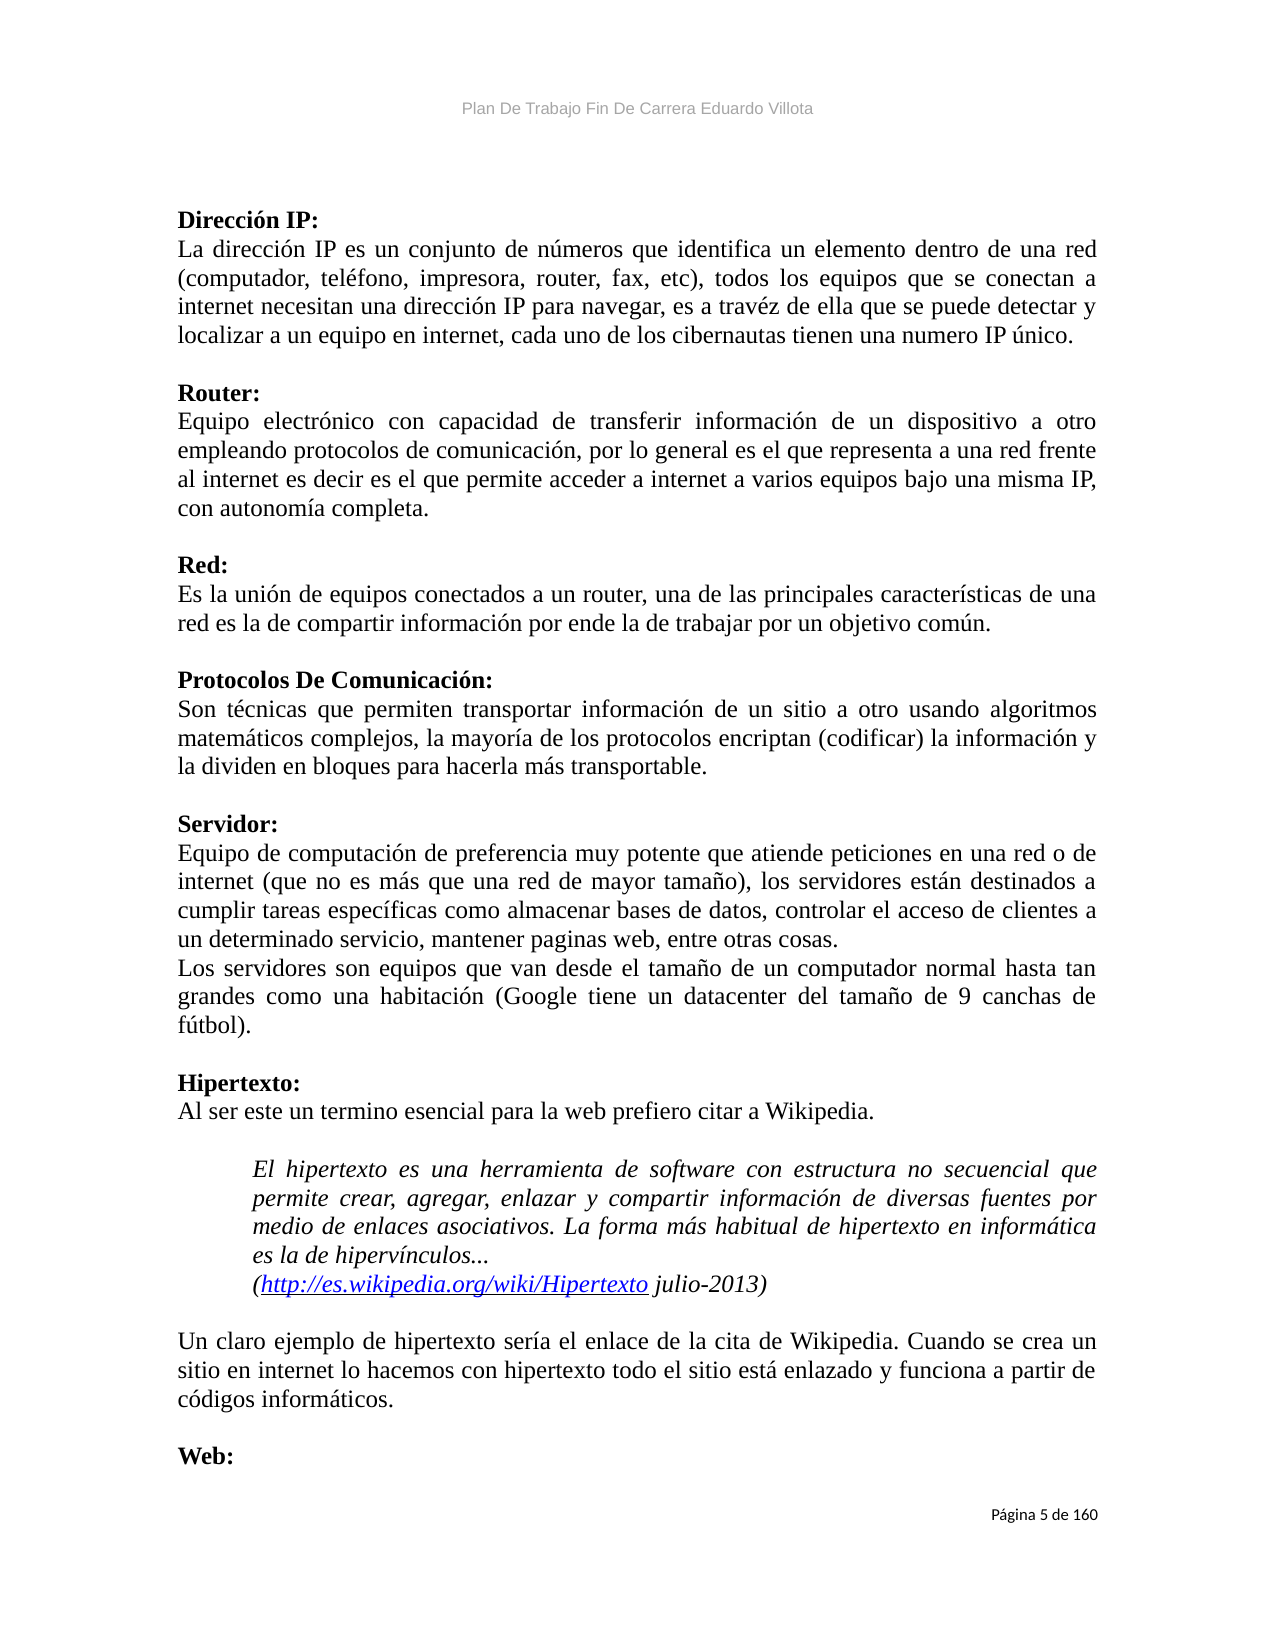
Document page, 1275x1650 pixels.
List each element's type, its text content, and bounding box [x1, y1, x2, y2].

text Es la unión de equipos conectados a un router, una de las principales características de una red es la de compartir información por ende la de trabajar por un objetivo común. [177, 579, 1098, 636]
text Los servidores son equipos que van desde el tamaño de un computador normal hasta tan grandes como una habitación (Google tiene un datacenter del tamaño de 9 canchas de fútbol). [177, 953, 1098, 1039]
text Router: [177, 378, 1098, 406]
text Equipo electrónico con capacidad de transferir información de un dispositivo a otro empleando protocolos de comunicación, por lo general es el que representa a una red frente al internet es decir es el que permite acceder a internet a varios equipos bajo una misma IP, con autonomía completa. [177, 406, 1098, 521]
text Al ser este un termino esencial para la web prefiero citar a Wikipedia. [177, 1096, 1098, 1125]
text Web: [177, 1441, 1098, 1470]
text Equipo de computación de preferencia muy potente que atiende peticiones en una red o de internet (que no es más que una red de mayor tamaño), los servidores están destinados a cumplir tareas específicas como almacenar bases de datos, controlar el acceso de clientes a un determinado servicio, mantener paginas web, entre otras cosas. [177, 838, 1098, 953]
text El hipertexto es una herramienta de software con estructura no secuencial que permite crear, agregar, enlazar y compartir información de diversas fuentes por medio de enlaces asociativos. La forma más habitual de hipertexto en informática es la de hipervínculos... [252, 1154, 1098, 1269]
text Son técnicas que permiten transportar información de un sitio a otro usando algoritmos matemáticos complejos, la mayoría de los protocolos encriptan (codificar) la información y la dividen en bloques para hacerla más transportable. [177, 694, 1098, 780]
text Servidor: [177, 809, 1098, 838]
text Un claro ejemplo de hipertexto sería el enlace de la cita de Wikipedia. Cuando se crea un sitio en internet lo hacemos con hipertexto todo el sitio está enlazado y funciona a partir de códigos informáticos. [177, 1326, 1098, 1413]
text Red: [177, 550, 1098, 579]
text Hipertexto: [177, 1068, 1098, 1096]
text Dirección IP: [177, 205, 1098, 234]
text La dirección IP es un conjunto de números que identifica un elemento dentro de una red (computador, teléfono, impresora, router, fax, etc), todos los equipos que se conectan a internet necesitan una dirección IP para navegar, es a travéz de ella que se puede detectar y localizar a un equipo en internet, cada uno de los cibernautas tienen una numero IP único. [177, 234, 1098, 349]
text Protocolos De Comunicación: [177, 665, 1098, 694]
text (http://es.wikipedia.org/wiki/Hipertexto julio-2013) [252, 1269, 1098, 1298]
